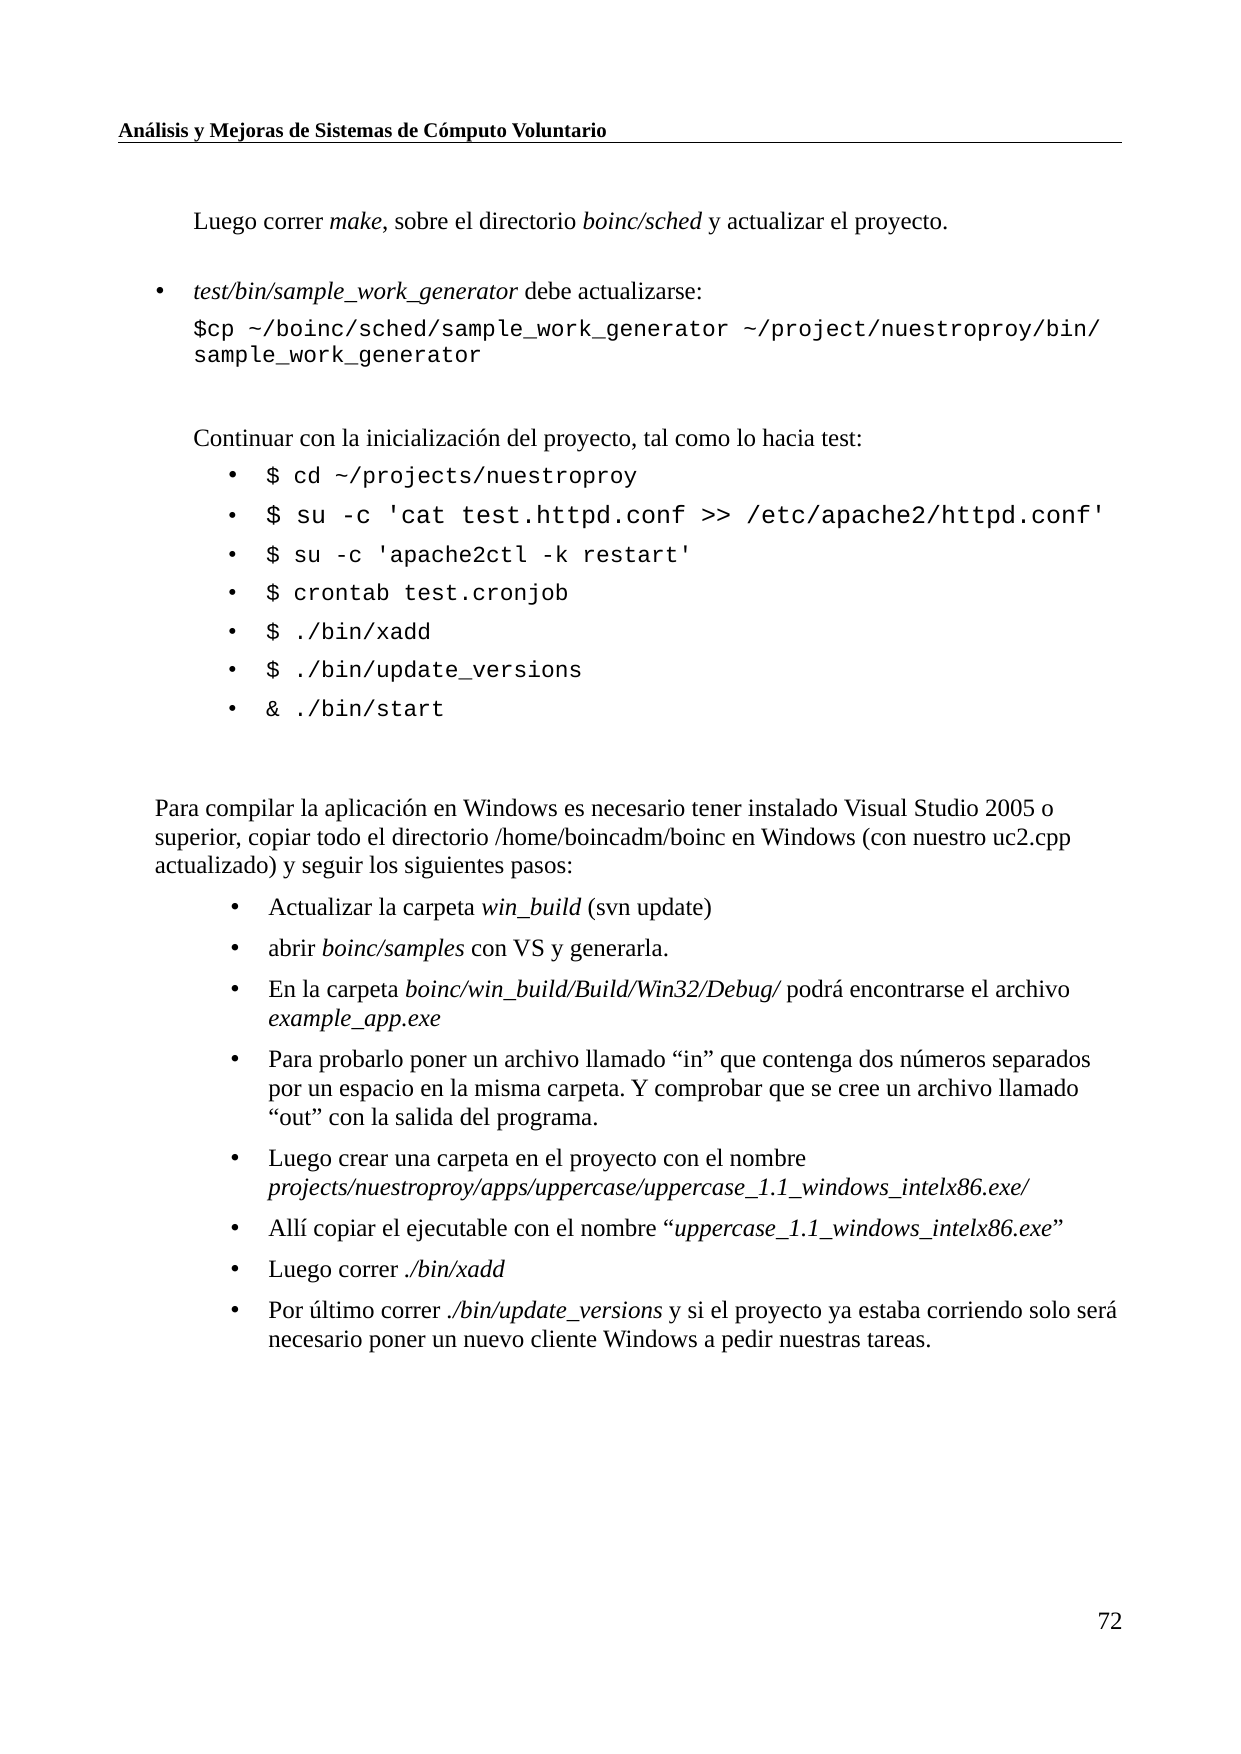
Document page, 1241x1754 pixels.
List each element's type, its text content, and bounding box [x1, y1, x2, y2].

list $ ./bin/update_versions [228, 658, 1122, 684]
list Allí copiar el ejecutable con el nombre “uppercase_1.1_windows_intelx86.exe” [231, 1213, 1122, 1242]
list test/bin/sample_work_generator debe actualizarse: [156, 276, 1122, 304]
list $ su -c 'apache2ctl -k restart' [228, 543, 1122, 569]
list Continuar con la inicialización del proyecto, tal como lo hacia test: [156, 423, 1122, 451]
list Luego correr ./bin/xadd [231, 1254, 1122, 1283]
list Luego correr make, sobre el directorio boinc/sched y actualizar el proyecto. [156, 177, 1122, 263]
list & ./bin/start [228, 697, 1122, 723]
list Luego crear una carpeta en el proyecto con el nombre projects/nuestroproy/apps/uppercase/uppercase_1.1_windows_intelx86.exe/ [231, 1143, 1122, 1200]
list Por último correr ./bin/update_versions y si el proyecto ya estaba corriendo solo será necesario poner un nuevo cliente Windows a pedir nuestras tareas. [231, 1295, 1122, 1353]
list Para compilar la aplicación en Windows es necesario tener instalado Visual Studio 2005 o superior, copiar todo el directorio /home/boincadm/boinc en Windows (con nuestro uc2.cpp actualizado) y seguir los siguientes pasos: [154, 735, 1122, 879]
list $ ./bin/xadd [228, 620, 1122, 646]
list Para probarlo poner un archivo llamado “in” que contenga dos números separados por un espacio en la misma carpeta. Y comprobar que se cree un archivo llamado “out” con la salida del programa. [231, 1044, 1122, 1130]
list $ su -c 'cat test.httpd.conf >> /etc/apache2/httpd.conf' [228, 502, 1122, 531]
list Actualizar la carpeta win_build (svn update) [231, 892, 1122, 920]
list $ crontab test.cronjob [228, 582, 1122, 608]
list $cp ~/boinc/sched/sample_work_generator ~/project/nuestroproy/bin/ sample_work_generator [156, 317, 1122, 369]
list $ cd ~/projects/nuestroproy [228, 464, 1122, 490]
list abrir boinc/samples con VS y generarla. [231, 933, 1122, 962]
list En la carpeta boinc/win_build/Build/Win32/Debug/ podrá encontrarse el archivo example_app.exe [231, 974, 1122, 1032]
